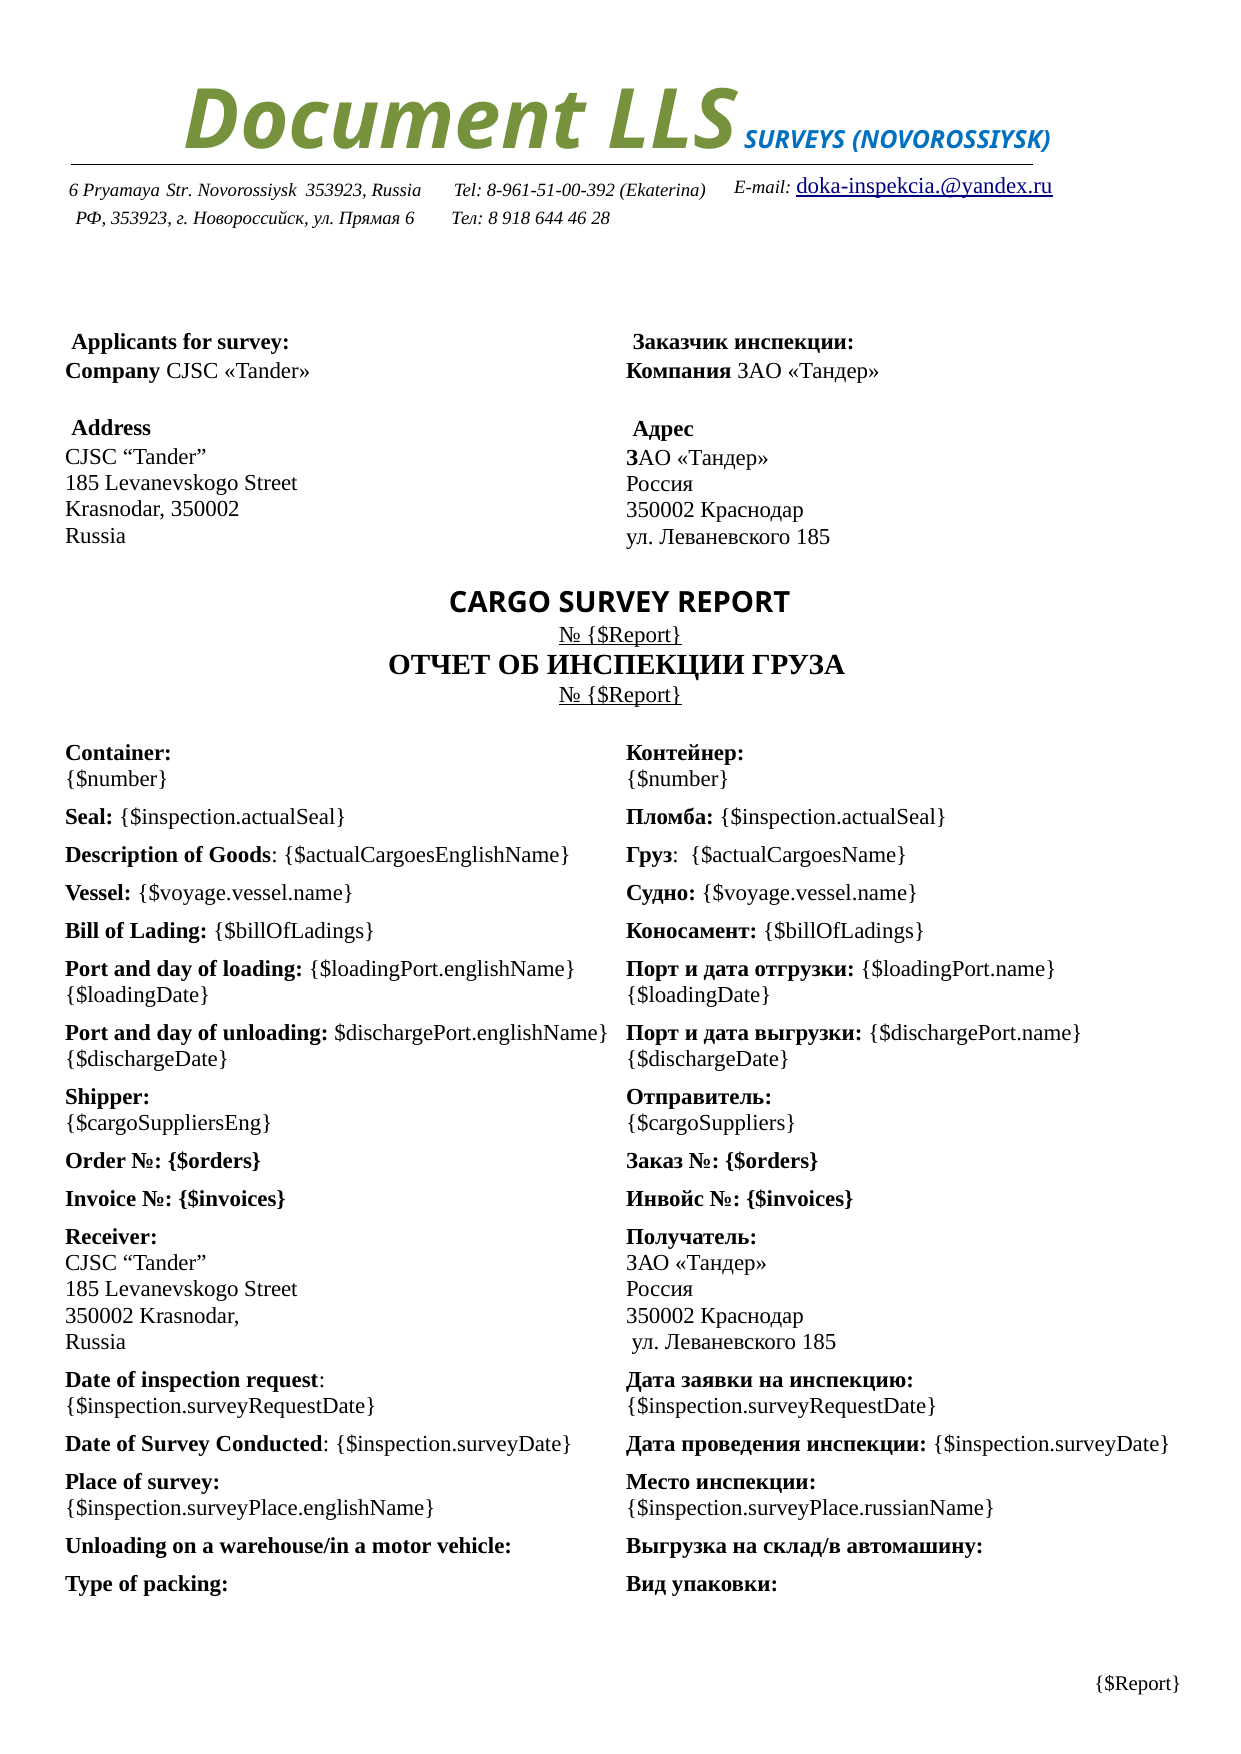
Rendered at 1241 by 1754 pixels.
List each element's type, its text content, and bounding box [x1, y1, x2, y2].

table_cell Выгрузка на склад/в автомашину: [620, 1526, 1181, 1564]
table_cell Место инспекции: {$inspection.surveyPlace.russianName} [620, 1462, 1181, 1526]
table_cell Коносамент: {$billOfLadings} [620, 911, 1181, 949]
table_header Контейнер: {$number} [620, 734, 1181, 798]
table_cell Order №: {$orders} [59, 1141, 620, 1179]
table_cell Дата проведения инспекции: {$inspection.surveyDate} [620, 1424, 1181, 1462]
text ОТЧЕТ ОБ ИНСПЕКЦИИ ГРУЗА [59, 647, 1181, 681]
table_cell Type of packing: [59, 1564, 620, 1602]
table_header Applicants for survey: Company CJSC «Tander» Address CJSC “Tander” 185 Levanevskogo Street Krasnodar, 350002 Russia [59, 317, 620, 581]
table_cell Отправитель: {$cargoSuppliers} [620, 1077, 1181, 1141]
table_cell Shipper: {$cargoSuppliersEng} [59, 1077, 620, 1141]
table_cell Заказ №: {$orders} [620, 1141, 1181, 1179]
table_cell Порт и дата отгрузки: {$loadingPort.name} {$loadingDate} [620, 949, 1181, 1013]
table_header Заказчик инспекции: Компания ЗAO «Тандер» Адрес ЗAO «Тандер» Россия 350002 Краснодар ул. Леваневского 185 [620, 317, 1181, 581]
table_cell Port and day of unloading: $dischargePort.englishName} {$dischargeDate} [59, 1013, 620, 1077]
text № {$Report} [59, 621, 1181, 647]
table_cell Пломба: {$inspection.actualSeal} [620, 798, 1181, 835]
table_cell Receiver: CJSC “Tander” 185 Levanevskogo Street 350002 Krasnodar, Russia [59, 1217, 620, 1360]
text № {$Report} [59, 681, 1181, 707]
table_cell Вид упаковки: [620, 1564, 1181, 1602]
table_cell Port and day of loading: {$loadingPort.englishName} {$loadingDate} [59, 949, 620, 1013]
table_cell Vessel: {$voyage.vessel.name} [59, 873, 620, 911]
table_header Container: {$number} [59, 734, 620, 798]
table_cell Description of Goods: {$actualCargoesEnglishName} [59, 835, 620, 873]
table_cell Груз: {$actualCargoesName} [620, 835, 1181, 873]
table_cell Дата заявки на инспекцию:{$inspection.surveyRequestDate} [620, 1360, 1181, 1424]
table_cell Судно: {$voyage.vessel.name} [620, 873, 1181, 911]
table_cell Bill of Lading: {$billOfLadings} [59, 911, 620, 949]
table_cell Invoice №: {$invoices} [59, 1179, 620, 1217]
table_cell Seal: {$inspection.actualSeal} [59, 798, 620, 835]
table_cell Date of Survey Conducted: {$inspection.surveyDate} [59, 1424, 620, 1462]
text CARGO SURVEY REPORT [59, 581, 1181, 621]
table_cell Инвойс №: {$invoices} [620, 1179, 1181, 1217]
table_cell Unloading on a warehouse/in a motor vehicle: [59, 1526, 620, 1564]
table_cell Date of inspection request: {$inspection.surveyRequestDate} [59, 1360, 620, 1424]
table_cell Place of survey: {$inspection.surveyPlace.englishName} [59, 1462, 620, 1526]
table_cell Порт и дата выгрузки: {$dischargePort.name} {$dischargeDate} [620, 1013, 1181, 1077]
table_cell Получатель: ЗАО «Тандер» Россия 350002 Краснодар ул. Леваневского 185 [620, 1217, 1181, 1360]
